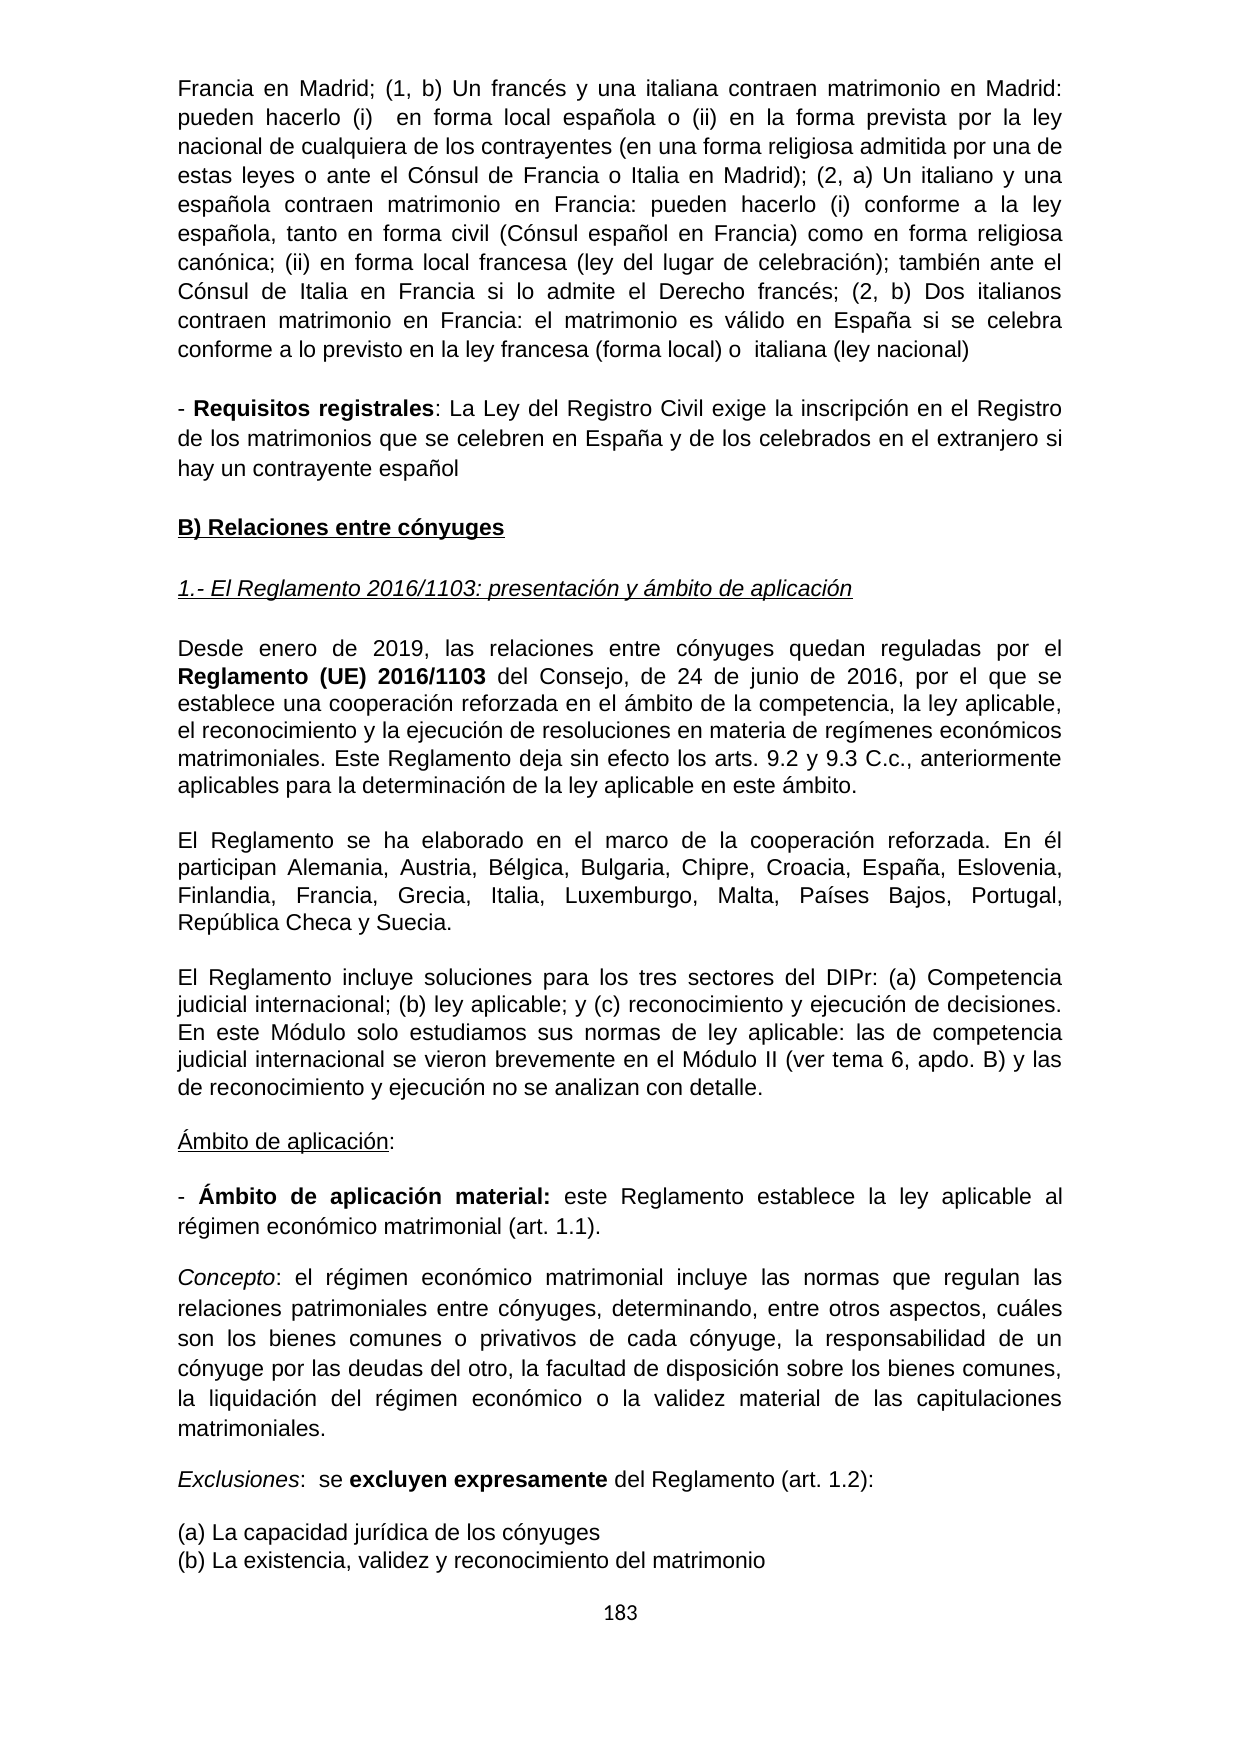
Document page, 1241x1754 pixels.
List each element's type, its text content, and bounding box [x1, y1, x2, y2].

text Ámbito de aplicación: [177, 1128, 1063, 1155]
text Desde enero de 2019, las relaciones entre cónyuges quedan reguladas por el Reglamento (UE) 2016/1103 del Consejo, de 24 de junio de 2016, por el que se establece una cooperación reforzada en el ámbito de la competencia, la ley aplicable, el reconocimiento y la ejecución de resoluciones en materia de regímenes económicos matrimoniales. Este Reglamento deja sin efecto los arts. 9.2 y 9.3 C.c., anteriormente aplicables para la determinación de la ley aplicable en este ámbito. [177, 635, 1063, 798]
text B) Relaciones entre cónyuges [177, 514, 1063, 541]
text (a) La capacidad jurídica de los cónyuges [177, 1519, 1063, 1546]
text (b) La existencia, validez y reconocimiento del matrimonio [177, 1547, 1063, 1573]
text 1.- El Reglamento 2016/1103: presentación y ámbito de aplicación [177, 575, 1063, 601]
text - Requisitos registrales: La Ley del Registro Civil exige la inscripción en el Registro de los matrimonios que se celebren en España y de los celebrados en el extranjero si hay un contrayente español [177, 395, 1063, 482]
text Francia en Madrid; (1, b) Un francés y una italiana contraen matrimonio en Madrid: pueden hacerlo (i) en forma local española o (ii) en la forma prevista por la ley nacional de cualquiera de los contrayentes (en una forma religiosa admitida por una de estas leyes o ante el Cónsul de Francia o Italia en Madrid); (2, a) Un italiano y una española contraen matrimonio en Francia: pueden hacerlo (i) conforme a la ley española, tanto en forma civil (Cónsul español en Francia) como en forma religiosa canónica; (ii) en forma local francesa (ley del lugar de celebración); también ante el Cónsul de Italia en Francia si lo admite el Derecho francés; (2, b) Dos italianos contraen matrimonio en Francia: el matrimonio es válido en España si se celebra conforme a lo previsto en la ley francesa (forma local) o italiana (ley nacional) [177, 75, 1063, 362]
text Concepto: el régimen económico matrimonial incluye las normas que regulan las relaciones patrimoniales entre cónyuges, determinando, entre otros aspectos, cuáles son los bienes comunes o privativos de cada cónyuge, la responsabilidad de un cónyuge por las deudas del otro, la facultad de disposición sobre los bienes comunes, la liquidación del régimen económico o la validez material de las capitulaciones matrimoniales. [177, 1264, 1063, 1442]
text El Reglamento incluye soluciones para los tres sectores del DIPr: (a) Competencia judicial internacional; (b) ley aplicable; y (c) reconocimiento y ejecución de decisiones. En este Módulo solo estudiamos sus normas de ley aplicable: las de competencia judicial internacional se vieron brevemente en el Módulo II (ver tema 6, apdo. B) y las de reconocimiento y ejecución no se analizan con detalle. [177, 964, 1063, 1100]
text El Reglamento se ha elaborado en el marco de la cooperación reforzada. En él participan Alemania, Austria, Bélgica, Bulgaria, Chipre, Croacia, España, Eslovenia, Finlandia, Francia, Grecia, Italia, Luxemburgo, Malta, Países Bajos, Portugal, República Checa y Suecia. [177, 827, 1063, 936]
text Exclusiones: se excluyen expresamente del Reglamento (art. 1.2): [177, 1466, 1063, 1493]
text - Ámbito de aplicación material: este Reglamento establece la ley aplicable al régimen económico matrimonial (art. 1.1). [177, 1183, 1063, 1240]
